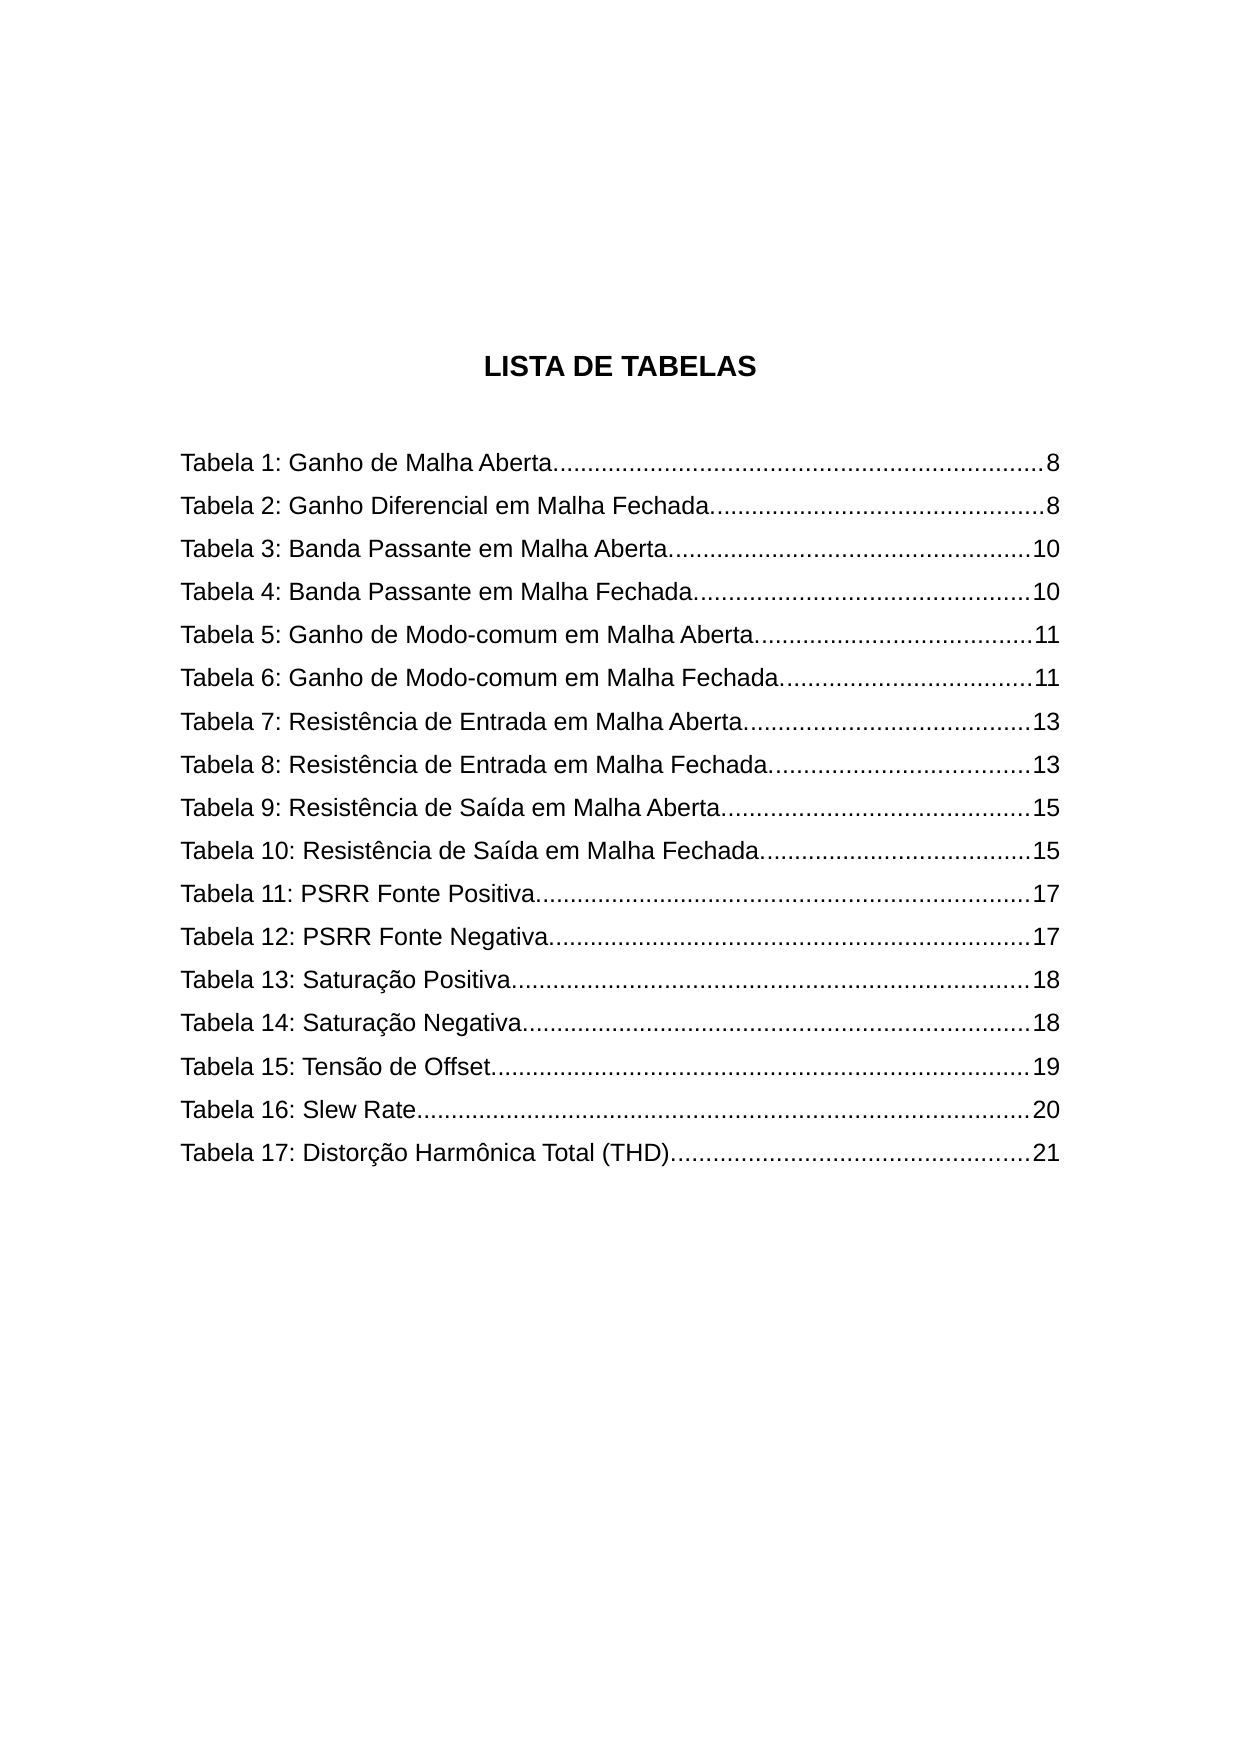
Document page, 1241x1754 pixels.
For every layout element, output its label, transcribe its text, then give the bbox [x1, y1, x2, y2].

text Tabela 12: PSRR Fonte Negativa. 17 [180, 922, 1060, 951]
text Tabela 9: Resistência de Saída em Malha Aberta. 15 [180, 793, 1060, 821]
text LISTA DE TABELAS [180, 349, 1060, 382]
text Tabela 8: Resistência de Entrada em Malha Fechada. 13 [180, 749, 1060, 778]
text Tabela 13: Saturação Positiva. 18 [180, 965, 1060, 994]
text Tabela 4: Banda Passante em Malha Fechada. 10 [180, 577, 1060, 606]
text Tabela 5: Ganho de Modo-comum em Malha Aberta. 11 [180, 620, 1060, 649]
text Tabela 7: Resistência de Entrada em Malha Aberta. 13 [180, 706, 1060, 735]
text Tabela 15: Tensão de Offset. 19 [180, 1051, 1060, 1080]
text Tabela 11: PSRR Fonte Positiva. 17 [180, 879, 1060, 908]
text Tabela 17: Distorção Harmônica Total (THD). 21 [180, 1138, 1060, 1166]
text Tabela 1: Ganho de Malha Aberta. 8 [180, 448, 1060, 476]
text Tabela 6: Ganho de Modo-comum em Malha Fechada. 11 [180, 663, 1060, 692]
text Tabela 2: Ganho Diferencial em Malha Fechada. 8 [180, 491, 1060, 519]
text Tabela 3: Banda Passante em Malha Aberta. 10 [180, 534, 1060, 563]
text Tabela 16: Slew Rate. 20 [180, 1094, 1060, 1123]
text Tabela 10: Resistência de Saída em Malha Fechada. 15 [180, 836, 1060, 864]
text Tabela 14: Saturação Negativa. 18 [180, 1008, 1060, 1037]
